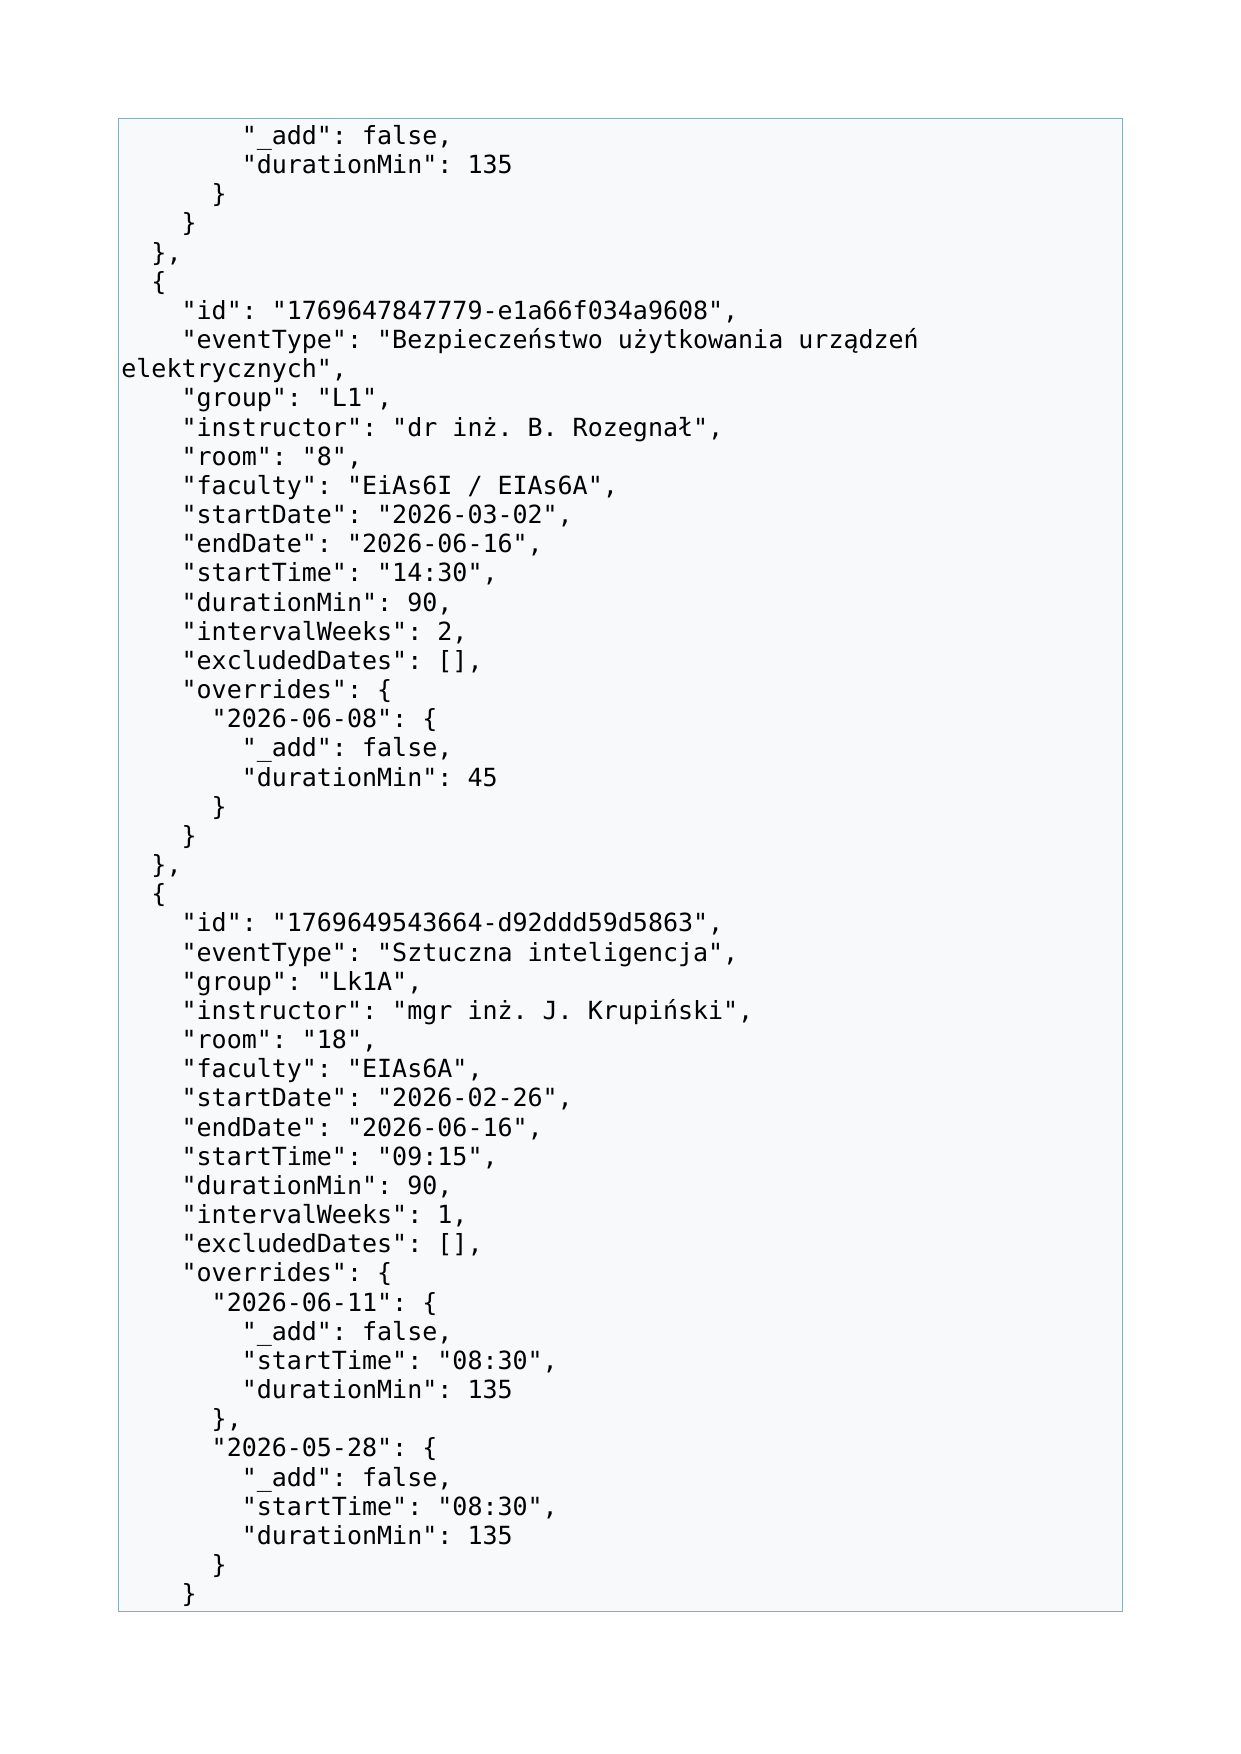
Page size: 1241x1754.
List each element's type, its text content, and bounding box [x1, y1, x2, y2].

text "_add": false, "durationMin": 135 } } }, { "id": "1769647847779-e1a66f034a9608", "eventType": "Bezpieczeństwo użytkowania urządzeń elektrycznych", "group": "L1", "instructor": "dr inż. B. Rozegnał", "room": "8", "faculty": "EiAs6I / EIAs6A", "startDate": "2026-03-02", "endDate": "2026-06-16", "startTime": "14:30", "durationMin": 90, "intervalWeeks": 2, "excludedDates": [], "overrides": { "2026-06-08": { "_add": false, "durationMin": 45 } } }, { "id": "1769649543664-d92ddd59d5863", "eventType": "Sztuczna inteligencja", "group": "Lk1A", "instructor": "mgr inż. J. Krupiński", "room": "18", "faculty": "EIAs6A", "startDate": "2026-02-26", "endDate": "2026-06-16", "startTime": "09:15", "durationMin": 90, "intervalWeeks": 1, "excludedDates": [], "overrides": { "2026-06-11": { "_add": false, "startTime": "08:30", "durationMin": 135 }, "2026-05-28": { "_add": false, "startTime": "08:30", "durationMin": 135 } } [119, 119, 1122, 1611]
